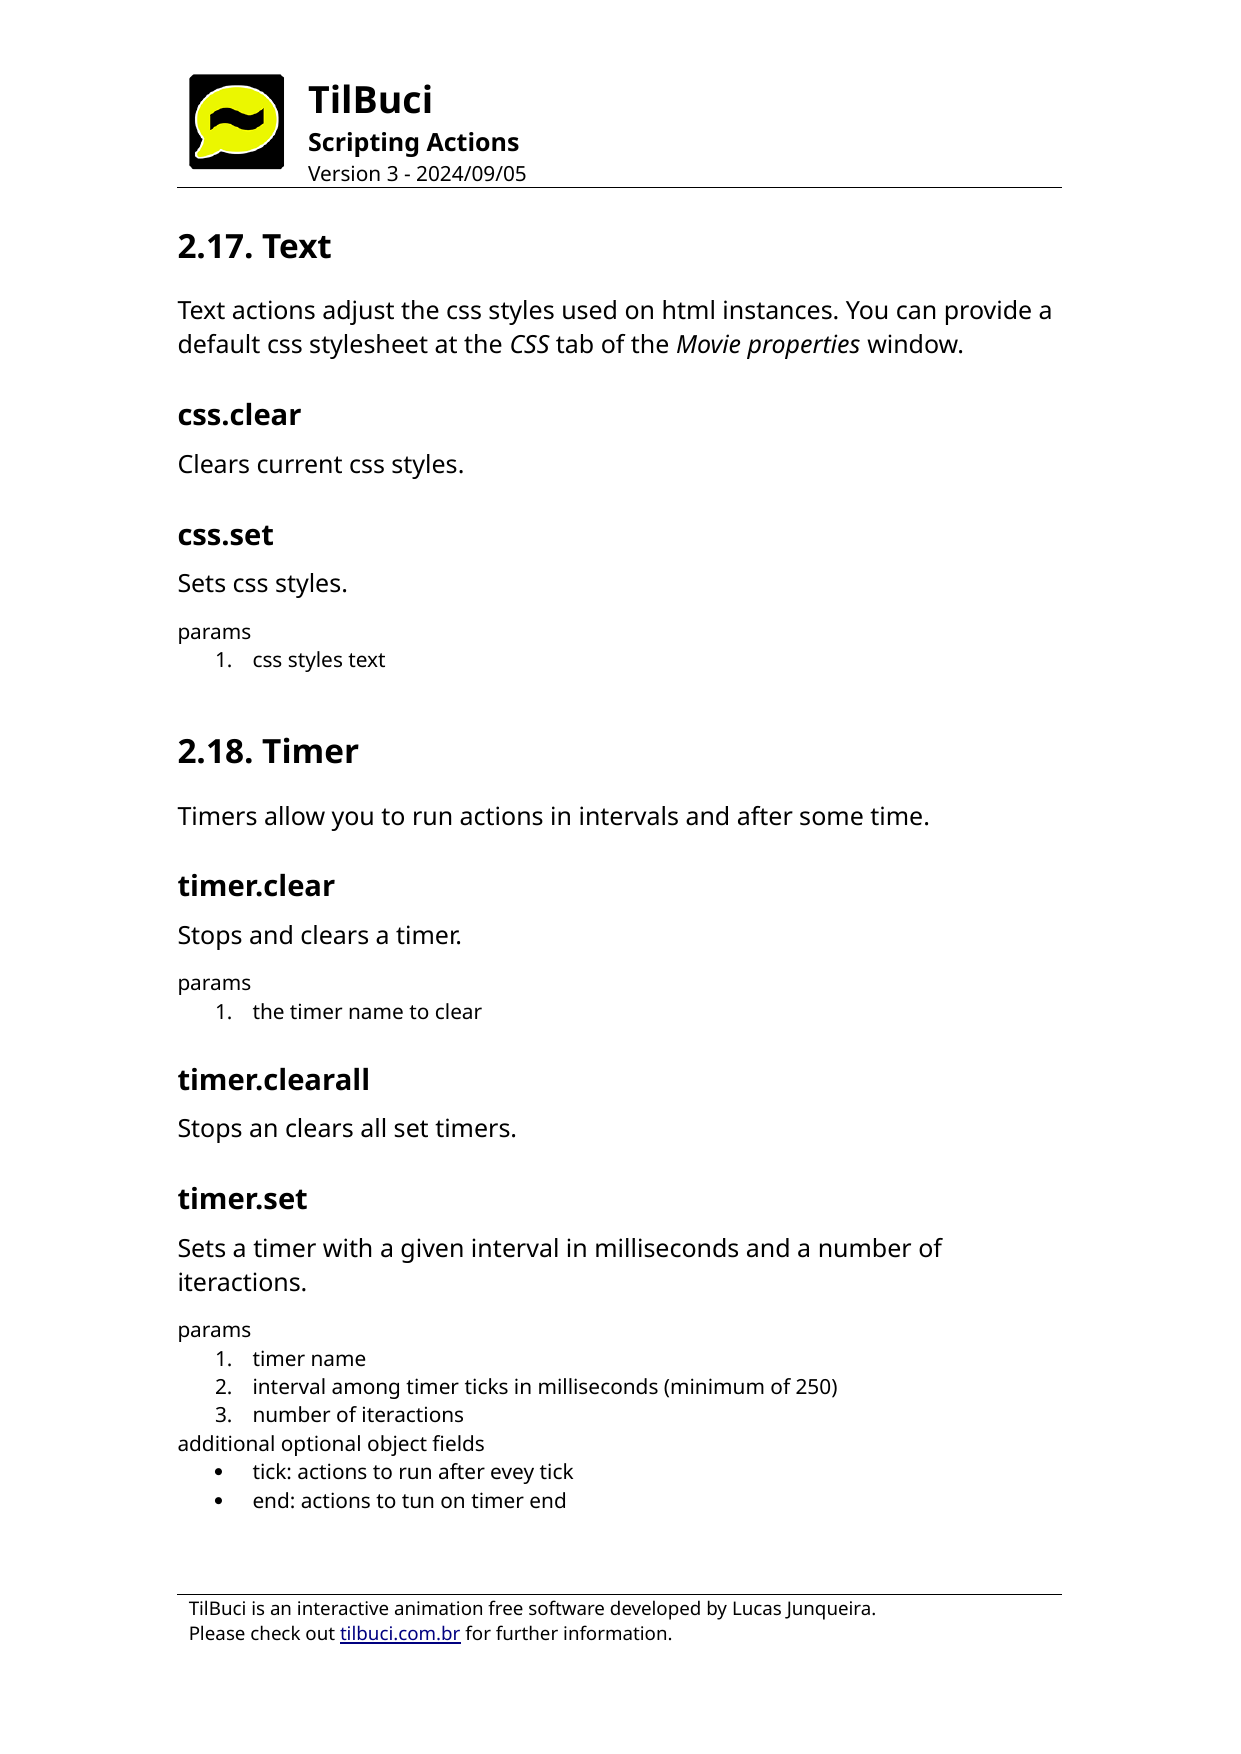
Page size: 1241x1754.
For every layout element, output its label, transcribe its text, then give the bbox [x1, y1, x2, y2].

text Sets css styles. [177, 566, 1063, 600]
text Timers allow you to run actions in intervals and after some time. [177, 798, 1063, 832]
list tick: actions to run after evey tick [215, 1457, 1063, 1486]
list end: actions to tun on timer end [215, 1486, 1063, 1514]
list timer name [215, 1344, 1063, 1372]
subtitle timer.clearall [177, 1059, 1063, 1098]
text Stops an clears all set timers. [177, 1111, 1063, 1145]
list params [177, 1315, 1063, 1344]
text Stops and clears a timer. [177, 918, 1063, 952]
subtitle 2.17. Text [177, 222, 1063, 268]
list the timer name to clear [215, 997, 1063, 1025]
list additional optional object fields [177, 1429, 1063, 1457]
subtitle css.set [177, 514, 1063, 553]
subtitle timer.clear [177, 866, 1063, 905]
subtitle 2.18. Timer [177, 728, 1063, 773]
list number of iteractions [215, 1401, 1063, 1429]
text Clears current css styles. [177, 446, 1063, 481]
text Text actions adjust the css styles used on html instances. You can provide a default css stylesheet at the CSS tab of the Movie properties window. [177, 293, 1063, 361]
list params [177, 968, 1063, 997]
list params [177, 617, 1063, 645]
list css styles text [215, 645, 1063, 674]
text Sets a timer with a given interval in milliseconds and a number of iteractions. [177, 1231, 1063, 1299]
subtitle timer.set [177, 1178, 1063, 1218]
subtitle css.clear [177, 394, 1063, 434]
list interval among timer ticks in milliseconds (minimum of 250) [215, 1372, 1063, 1401]
